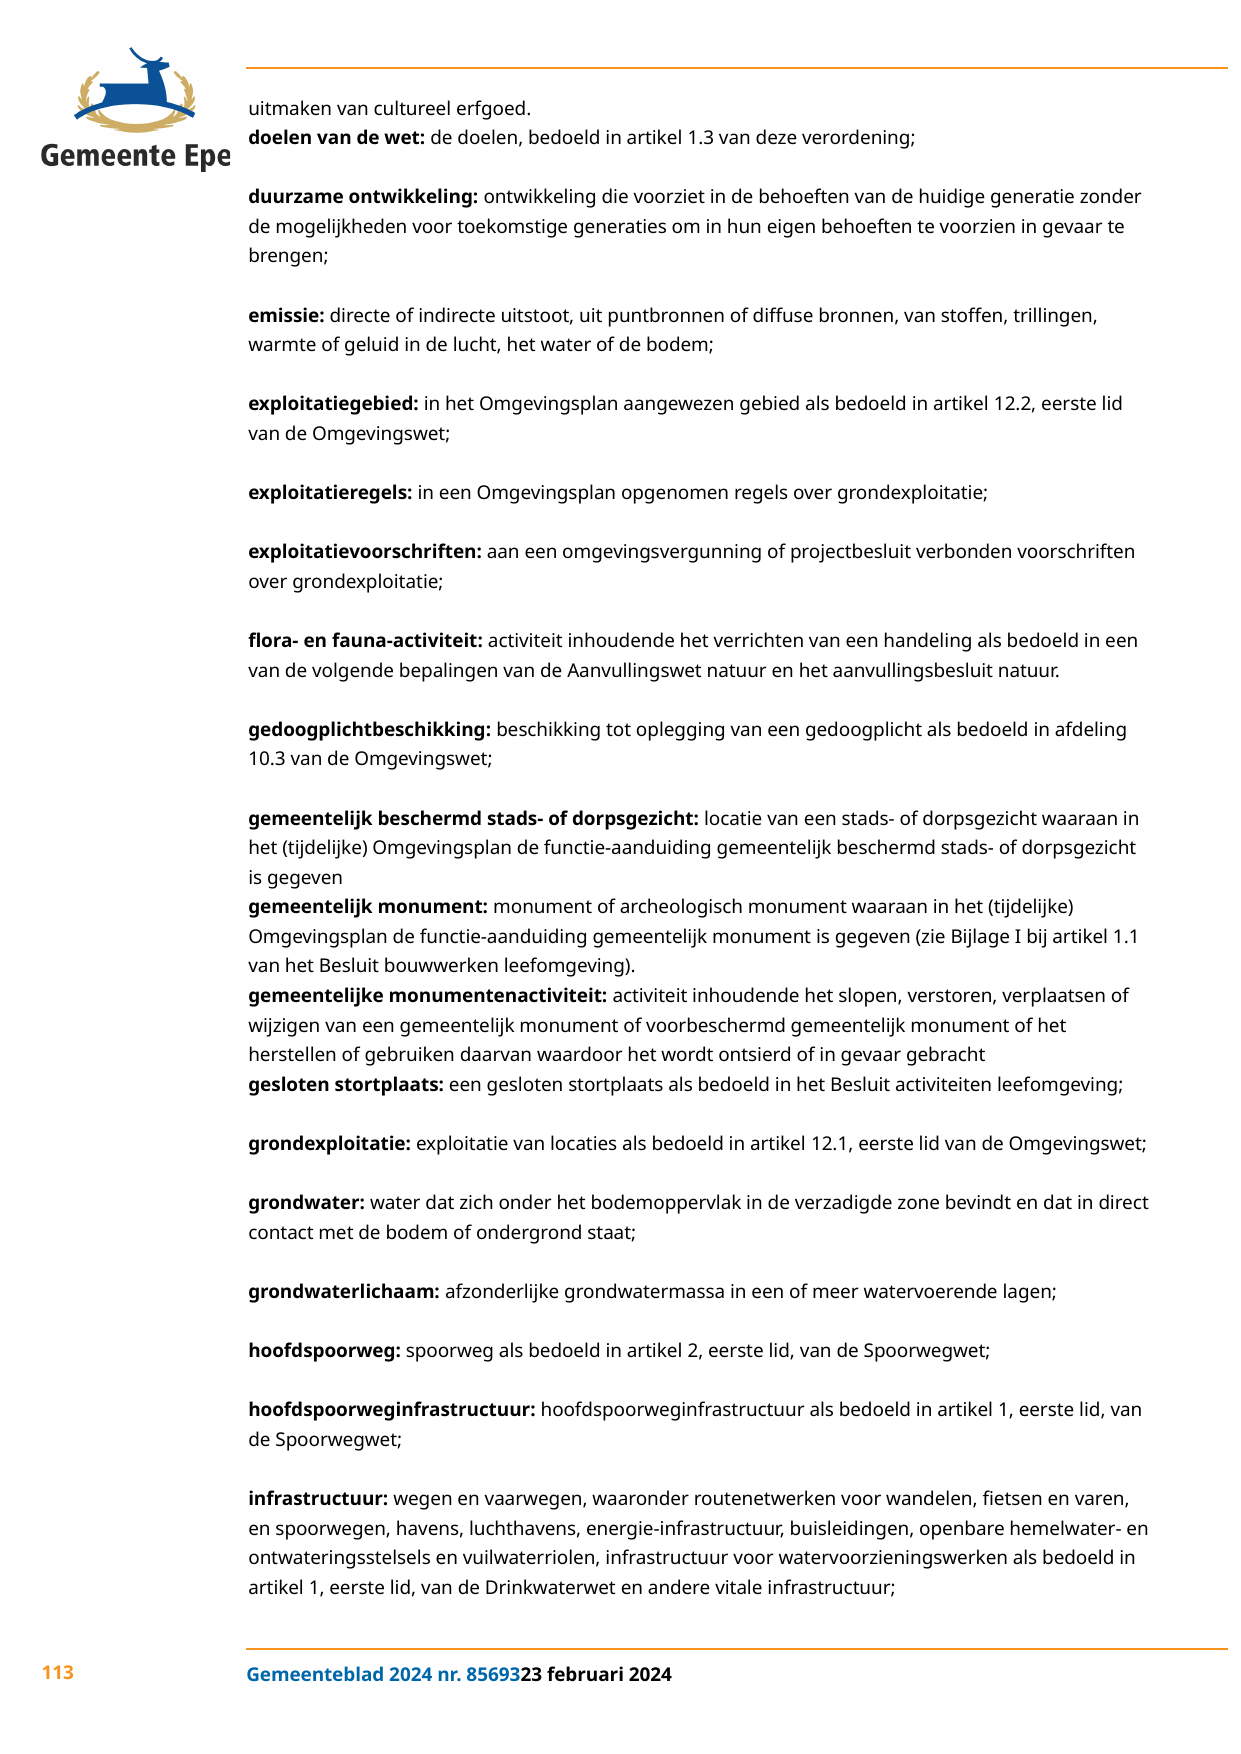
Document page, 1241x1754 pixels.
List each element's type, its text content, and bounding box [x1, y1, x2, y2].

text flora- en fauna-activiteit: activiteit inhoudende het verrichten van een handeling als bedoeld in een van de volgende bepalingen van de Aanvullingswet natuur en het aanvullingsbesluit natuur. [248, 627, 1152, 683]
text grondwater: water dat zich onder het bodemoppervlak in de verzadigde zone bevindt en dat in direct contact met de bodem of ondergrond staat; [248, 1189, 1152, 1245]
text exploitatiegebied: in het Omgevingsplan aangewezen gebied als bedoeld in artikel 12.2, eerste lid van de Omgevingswet; [248, 391, 1152, 446]
text grondexploitatie: exploitatie van locaties als bedoeld in artikel 12.1, eerste lid van de Omgevingswet; [248, 1130, 1152, 1156]
text gemeentelijk beschermd stads- of dorpsgezicht: locatie van een stads- of dorpsgezicht waaraan in het (tijdelijke) Omgevingsplan de functie-aanduiding gemeentelijk beschermd stads- of dorpsgezicht is gegeven [248, 805, 1152, 890]
text gedoogplichtbeschikking: beschikking tot oplegging van een gedoogplicht als bedoeld in afdeling 10.3 van de Omgevingswet; [248, 716, 1152, 771]
text grondwaterlichaam: afzonderlijke grondwatermassa in een of meer watervoerende lagen; [248, 1278, 1152, 1304]
text gemeentelijk monument: monument of archeologisch monument waaraan in het (tijdelijke) Omgevingsplan de functie-aanduiding gemeentelijk monument is gegeven (zie Bijlage I bij artikel 1.1 van het Besluit bouwwerken leefomgeving). [248, 893, 1152, 978]
text duurzame ontwikkeling: ontwikkeling die voorziet in de behoeften van de huidige generatie zonder de mogelijkheden voor toekomstige generaties om in hun eigen behoeften te voorzien in gevaar te brengen; [248, 183, 1152, 268]
text hoofdspoorweg: spoorweg als bedoeld in artikel 2, eerste lid, van de Spoorwegwet; [248, 1337, 1152, 1363]
picture [41, 47, 231, 172]
text exploitatievoorschriften: aan een omgevingsvergunning of projectbesluit verbonden voorschriften over grondexploitatie; [248, 538, 1152, 594]
text emissie: directe of indirecte uitstoot, uit puntbronnen of diffuse bronnen, van stoffen, trillingen, warmte of geluid in de lucht, het water of de bodem; [248, 302, 1152, 357]
text hoofdspoorweginfrastructuur: hoofdspoorweginfrastructuur als bedoeld in artikel 1, eerste lid, van de Spoorwegwet; [248, 1396, 1152, 1452]
text infrastructuur: wegen en vaarwegen, waaronder routenetwerken voor wandelen, fietsen en varen, en spoorwegen, havens, luchthavens, energie-infrastructuur, buisleidingen, openbare hemelwater- en ontwateringsstelsels en vuilwaterriolen, infrastructuur voor watervoorzieningswerken als bedoeld in artikel 1, eerste lid, van de Drinkwaterwet en andere vitale infrastructuur; [248, 1485, 1152, 1600]
text gemeentelijke monumentenactiviteit: activiteit inhoudende het slopen, verstoren, verplaatsen of wijzigen van een gemeentelijk monument of voorbeschermd gemeentelijk monument of het herstellen of gebruiken daarvan waardoor het wordt ontsierd of in gevaar gebracht [248, 982, 1152, 1067]
text doelen van de wet: de doelen, bedoeld in artikel 1.3 van deze verordening; [248, 124, 1152, 150]
text exploitatieregels: in een Omgevingsplan opgenomen regels over grondexploitatie; [248, 479, 1152, 505]
text uitmaken van cultureel erfgoed. [248, 95, 1152, 121]
text gesloten stortplaats: een gesloten stortplaats als bedoeld in het Besluit activiteiten leefomgeving; [248, 1071, 1152, 1097]
